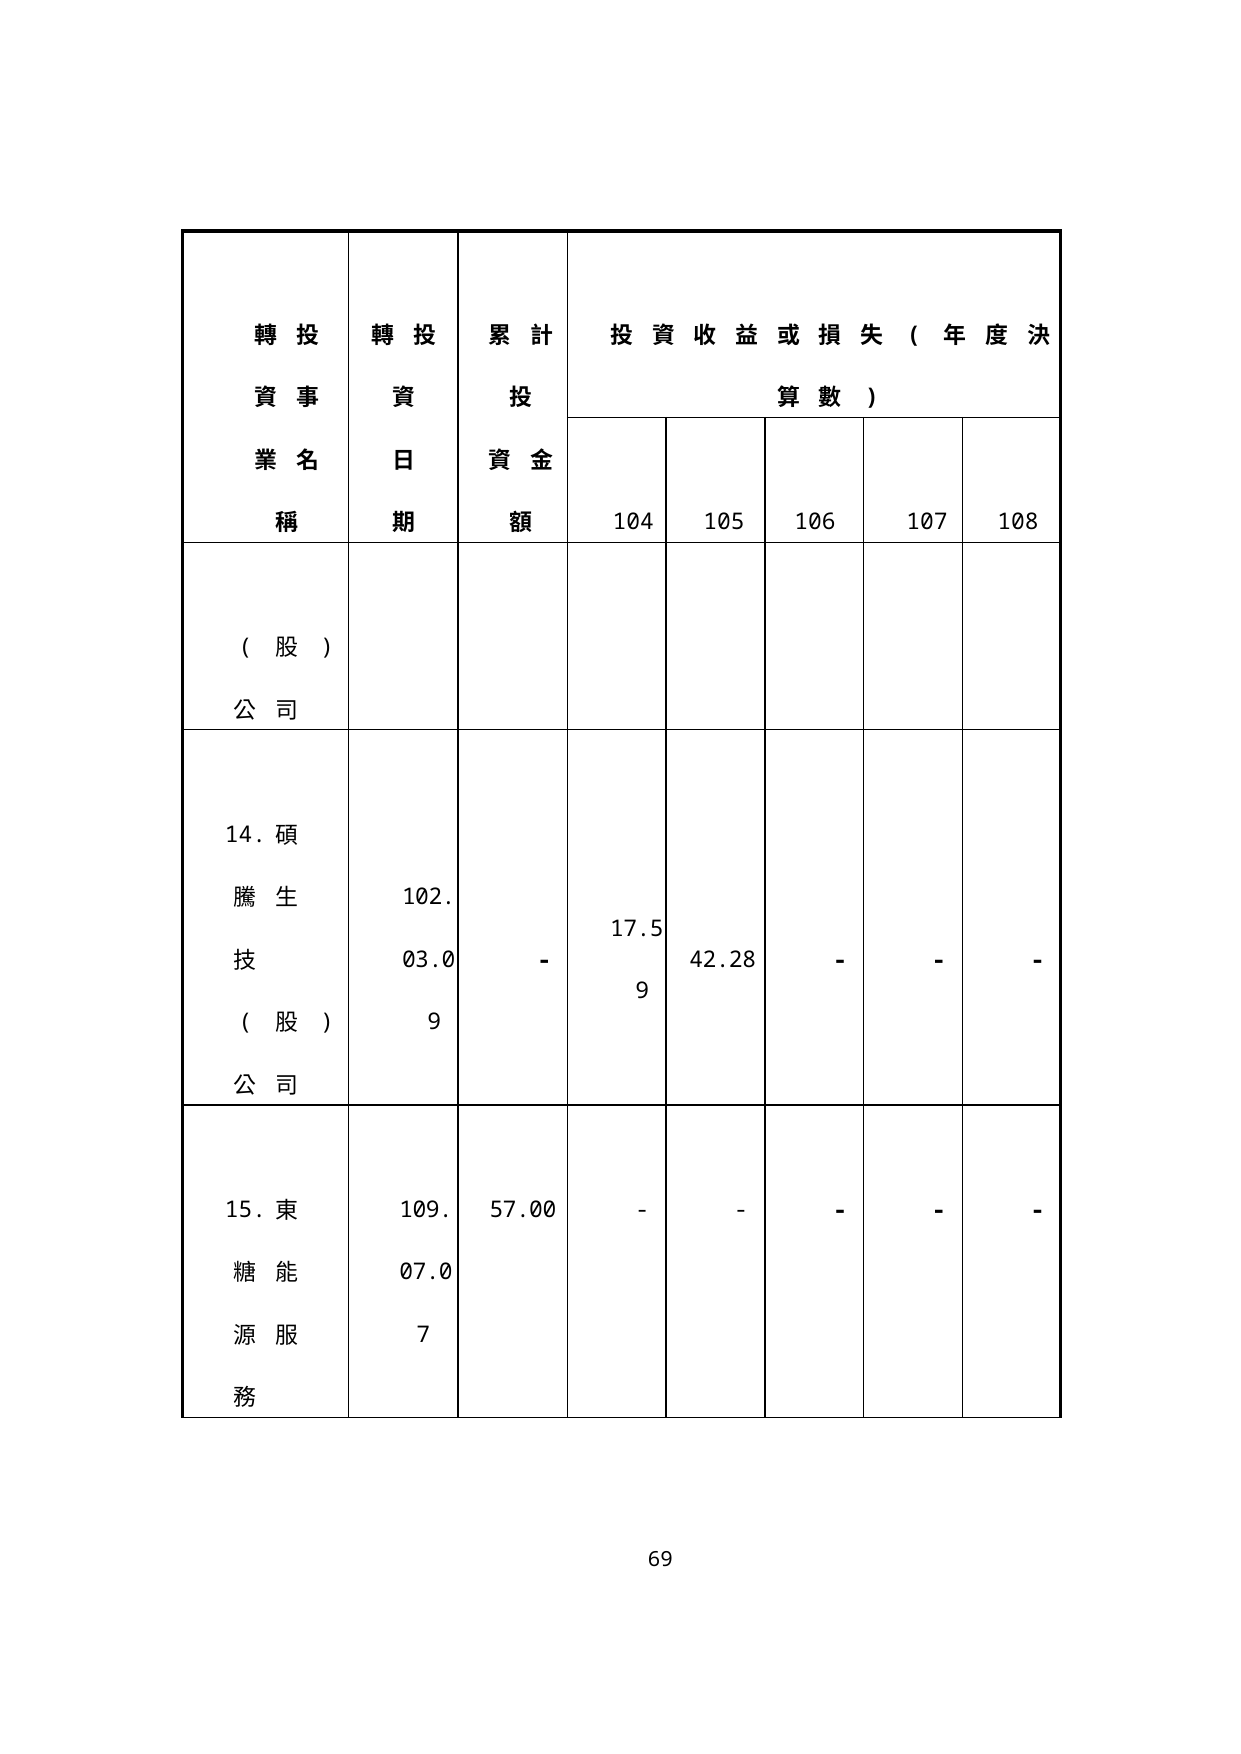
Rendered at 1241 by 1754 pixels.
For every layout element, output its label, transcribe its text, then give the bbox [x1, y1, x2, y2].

table_cell [459, 543, 567, 729]
table_cell - [667, 1106, 764, 1417]
table_cell [963, 543, 1059, 729]
table_cell - [864, 730, 962, 1104]
table_cell [667, 543, 764, 729]
table_cell (股)公司 [184, 543, 348, 729]
table_cell 105 [667, 418, 764, 542]
table_cell 15.東糖能源服務 [184, 1106, 348, 1417]
table_cell 106 [766, 418, 863, 542]
table_cell 17.59 [568, 730, 665, 1104]
table_cell - [963, 1106, 1059, 1417]
table_header 投資收益或損失(年度決算數) [568, 233, 1059, 417]
table_cell 104 [568, 418, 665, 542]
table_cell - [963, 730, 1059, 1104]
table_cell 109.07.07 [349, 1106, 457, 1417]
table_cell 14.碩騰生技(股)公司 [184, 730, 348, 1104]
table_cell 57.00 [459, 1106, 567, 1417]
table_cell [766, 543, 863, 729]
table_cell - [568, 1106, 665, 1417]
table_cell - [766, 1106, 863, 1417]
table_header 轉投資 日 期 [349, 233, 457, 542]
table_header 轉投資事業名稱 [184, 233, 348, 542]
table_cell [864, 543, 962, 729]
table_cell 107 [864, 418, 962, 542]
table_cell 102.03.09 [349, 730, 457, 1104]
table_cell 42.28 [667, 730, 764, 1104]
table_cell - [459, 730, 567, 1104]
table_header 累計投 資金額 [459, 233, 567, 542]
table_cell [568, 543, 665, 729]
table_cell - [864, 1106, 962, 1417]
table_cell [349, 543, 457, 729]
table_cell 108 [963, 418, 1059, 542]
table_cell - [766, 730, 863, 1104]
